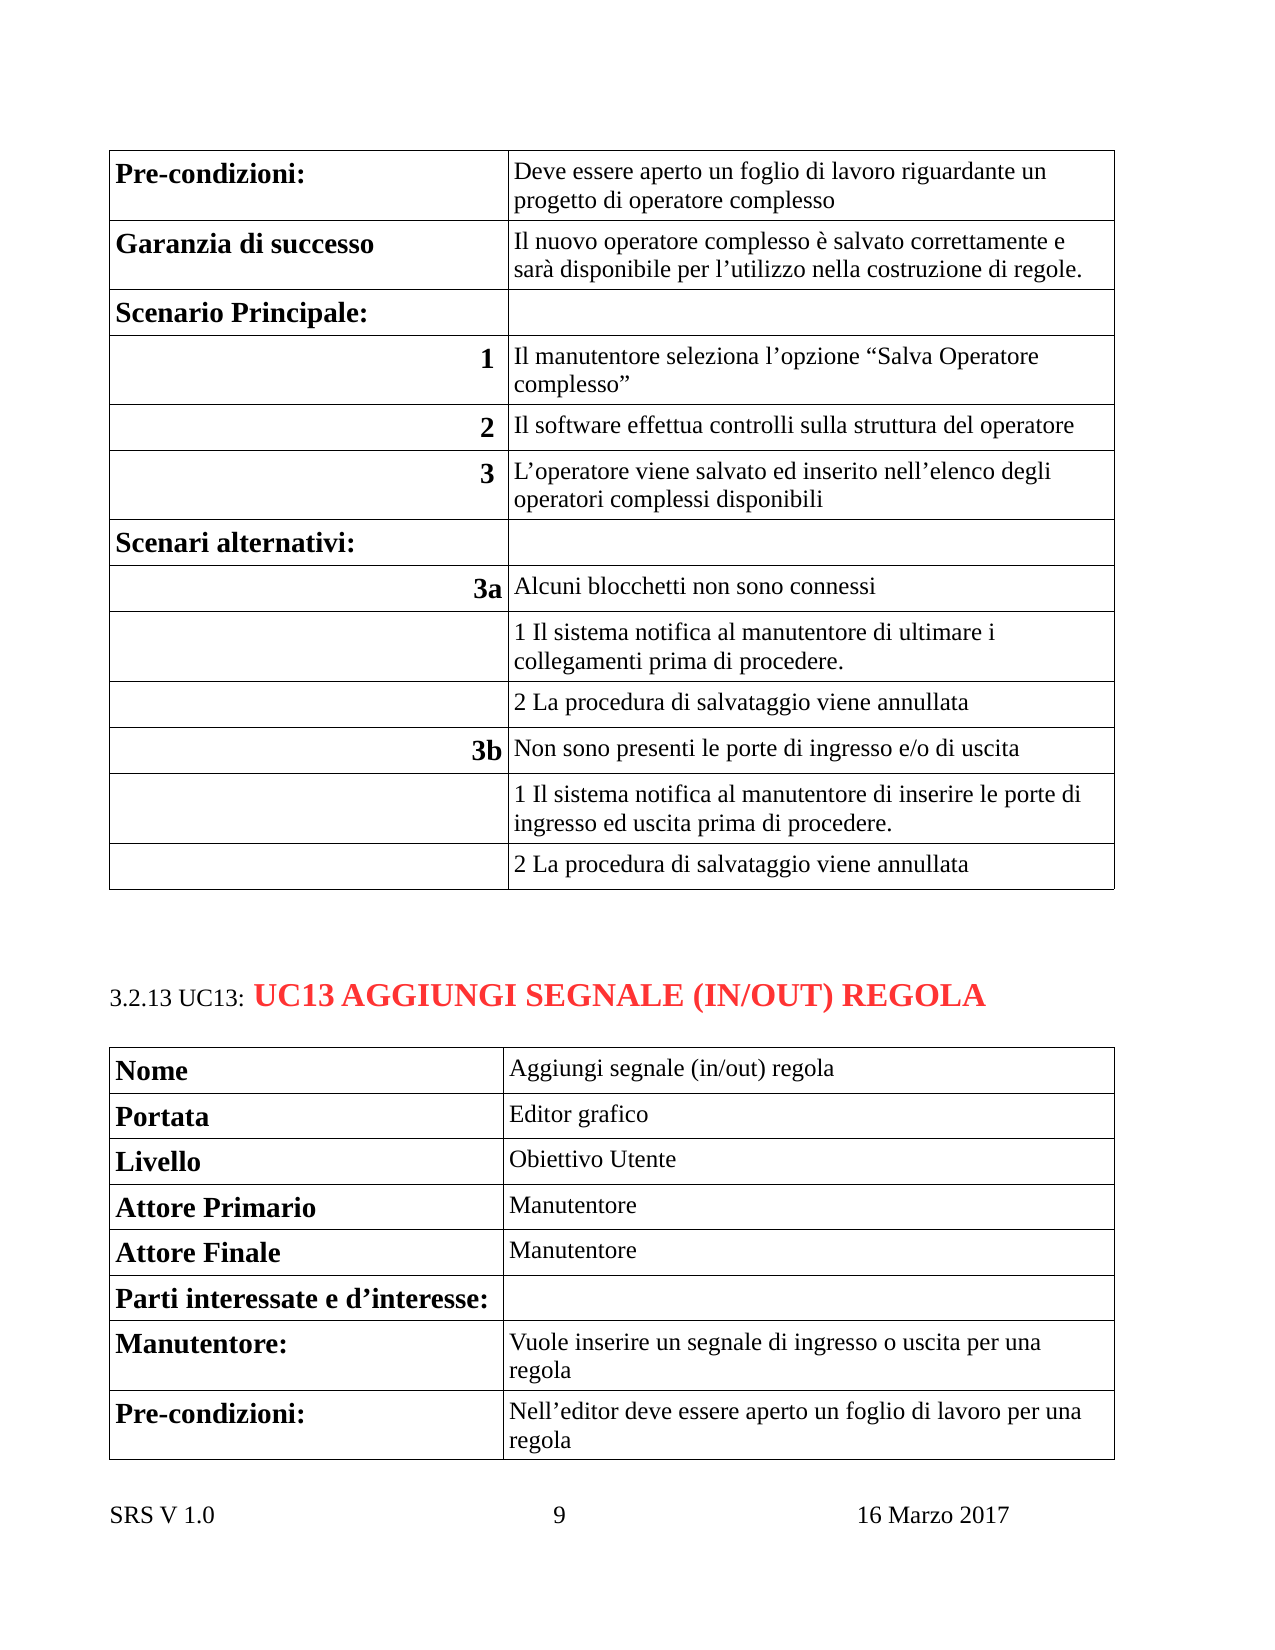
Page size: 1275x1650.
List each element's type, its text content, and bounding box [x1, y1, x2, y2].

table_cell Il nuovo operatore complesso è salvato correttamente e sarà disponibile per l’utilizzo nella costruzione di regole. [509, 221, 1114, 289]
table_cell Manutentore: [110, 1321, 503, 1390]
table_cell [110, 682, 508, 727]
table_header Nome [110, 1048, 503, 1093]
table_cell 2 La procedura di salvataggio viene annullata [509, 844, 1114, 889]
table_cell 2 [110, 405, 508, 449]
table_cell [110, 612, 508, 681]
table_cell [509, 520, 1114, 564]
table_cell 3b [110, 728, 508, 773]
table_cell Scenario Principale: [110, 290, 508, 334]
table_cell 3a [110, 566, 508, 611]
table_cell 3 [110, 451, 508, 519]
table_cell Parti interessate e d’interesse: [110, 1276, 503, 1320]
table_cell [110, 774, 508, 843]
table_cell 1 [110, 336, 508, 404]
table_cell Editor grafico [504, 1094, 1114, 1138]
text 3.2.13 UC13: UC13 AGGIUNGI SEGNALE (IN/OUT) REGOLA [109, 975, 1162, 1014]
table_cell Vuole inserire un segnale di ingresso o uscita per una regola [504, 1321, 1114, 1390]
table_cell Obiettivo Utente [504, 1139, 1114, 1184]
table_cell Attore Finale [110, 1230, 503, 1275]
table_cell Manutentore [504, 1230, 1114, 1275]
table_cell Scenari alternativi: [110, 520, 508, 564]
table_cell [504, 1276, 1114, 1320]
table_cell Alcuni blocchetti non sono connessi [509, 566, 1114, 611]
table_cell Deve essere aperto un foglio di lavoro riguardante un progetto di operatore complesso [509, 151, 1114, 219]
table_cell Pre-condizioni: [110, 1391, 503, 1459]
table_cell Garanzia di successo [110, 221, 508, 289]
table_cell Livello [110, 1139, 503, 1184]
table_cell Il software effettua controlli sulla struttura del operatore [509, 405, 1114, 449]
table_cell 1 Il sistema notifica al manutentore di ultimare i collegamenti prima di procedere. [509, 612, 1114, 681]
table_cell Manutentore [504, 1185, 1114, 1229]
table_cell [110, 844, 508, 889]
table_cell Pre-condizioni: [110, 151, 508, 219]
table_cell L’operatore viene salvato ed inserito nell’elenco degli operatori complessi disponibili [509, 451, 1114, 519]
table_cell [509, 290, 1114, 334]
table_cell 1 Il sistema notifica al manutentore di inserire le porte di ingresso ed uscita prima di procedere. [509, 774, 1114, 843]
table_cell Non sono presenti le porte di ingresso e/o di uscita [509, 728, 1114, 773]
table_header Aggiungi segnale (in/out) regola [504, 1048, 1114, 1093]
table_cell Attore Primario [110, 1185, 503, 1229]
table_cell Portata [110, 1094, 503, 1138]
table_cell Nell’editor deve essere aperto un foglio di lavoro per una regola [504, 1391, 1114, 1459]
table_cell 2 La procedura di salvataggio viene annullata [509, 682, 1114, 727]
table_cell Il manutentore seleziona l’opzione “Salva Operatore complesso” [509, 336, 1114, 404]
